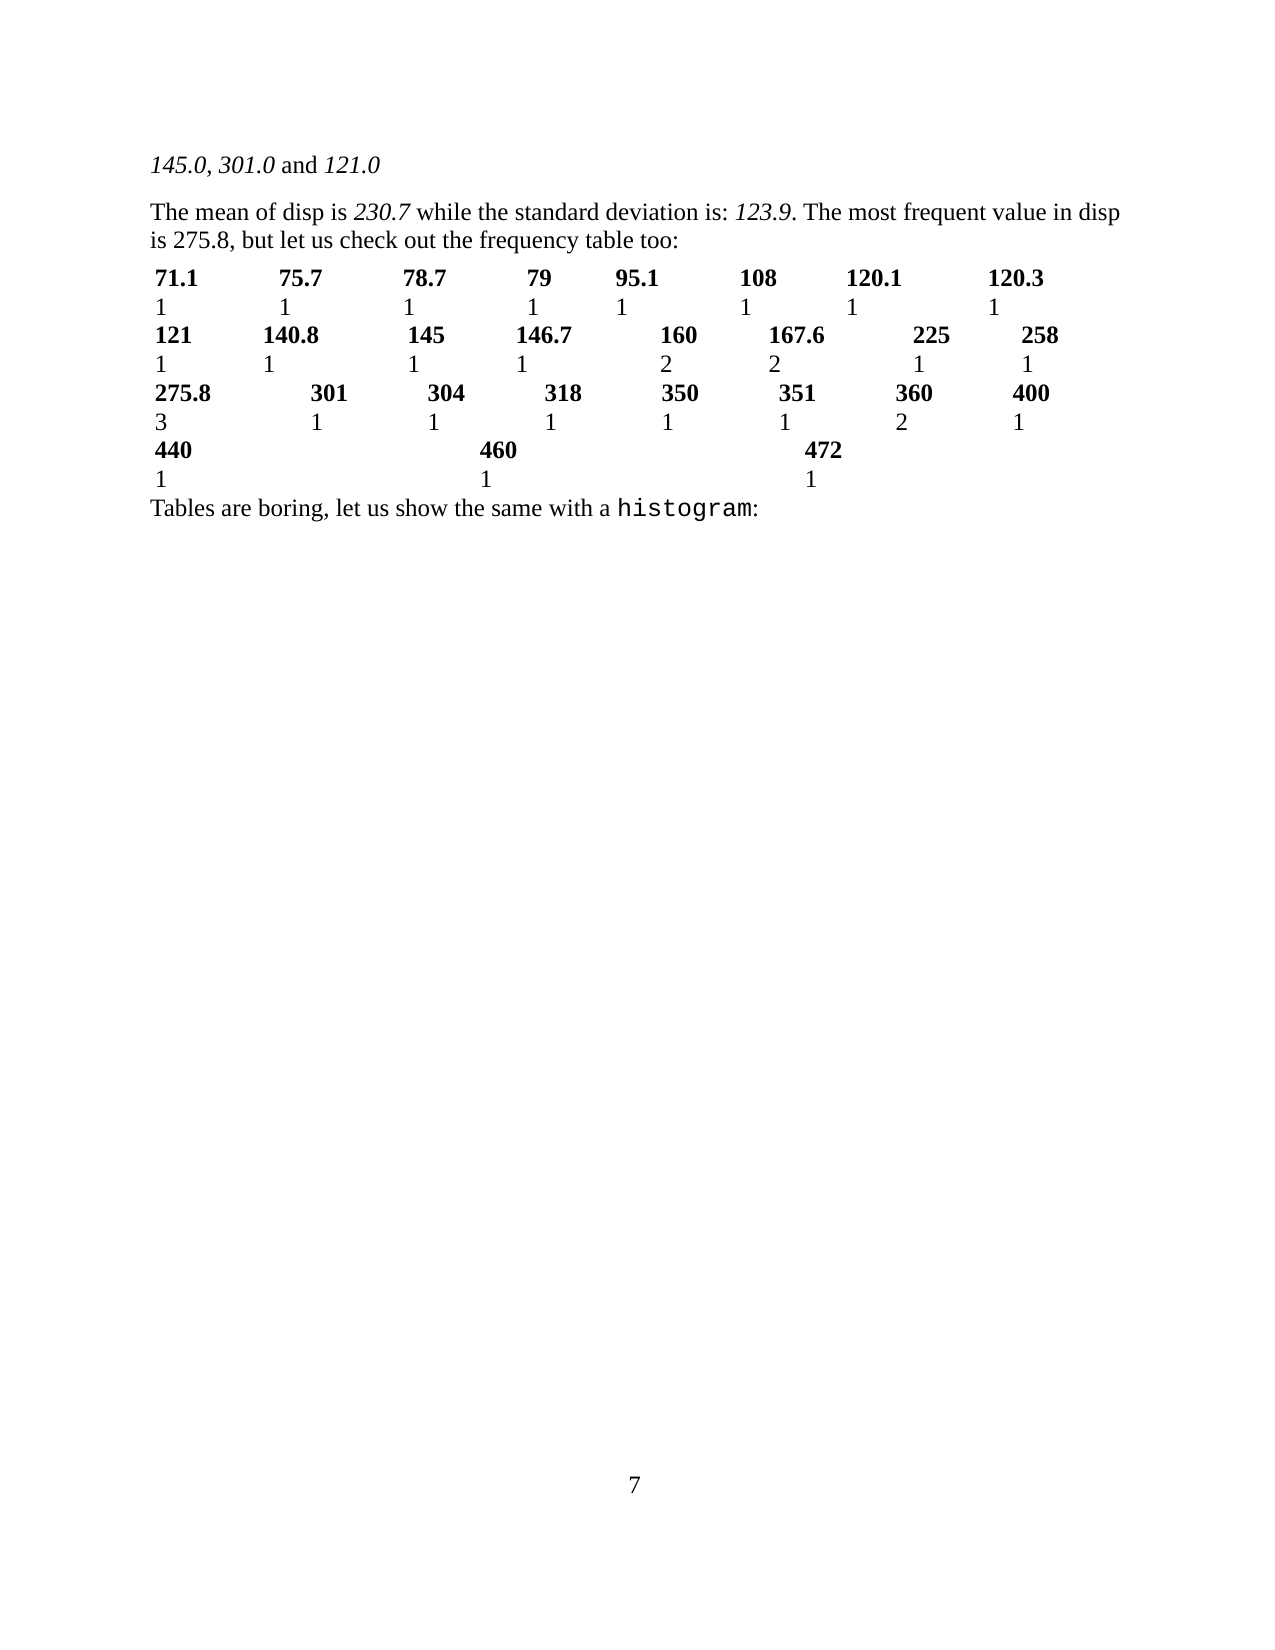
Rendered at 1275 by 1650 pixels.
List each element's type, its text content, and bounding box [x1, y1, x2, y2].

table_cell 1 [611, 292, 735, 321]
table_header 120.1 [841, 263, 983, 292]
table_header 460 [475, 436, 800, 464]
text The mean of disp is 230.7 while the standard deviation is: 123.9. The most frequent value in disp is 275.8, but let us check out the frequency table too: [150, 197, 1125, 254]
table_header 301 [306, 378, 423, 407]
table_header 95.1 [611, 263, 735, 292]
table_cell 1 [522, 292, 611, 321]
text Tables are boring, let us show the same with a histogram: [150, 493, 1125, 524]
table_cell 1 [403, 349, 511, 378]
table_header 146.7 [511, 321, 655, 349]
table_header 145 [403, 321, 511, 349]
table_cell 3 [150, 407, 306, 436]
table_cell 1 [423, 407, 540, 436]
table_cell 1 [735, 292, 841, 321]
table_header 258 [1017, 321, 1125, 349]
table_header 75.7 [274, 263, 398, 292]
table_cell 1 [983, 292, 1125, 321]
table_cell 1 [398, 292, 522, 321]
table_header 71.1 [150, 263, 274, 292]
table_header 350 [657, 378, 774, 407]
table_cell 1 [1017, 349, 1125, 378]
text 145.0, 301.0 and 121.0 [150, 150, 1125, 179]
table_cell 2 [764, 349, 908, 378]
table_cell 1 [274, 292, 398, 321]
table_header 78.7 [398, 263, 522, 292]
table_cell 1 [258, 349, 403, 378]
table_cell 1 [150, 292, 274, 321]
table_cell 1 [1008, 407, 1125, 436]
table_cell 2 [891, 407, 1008, 436]
table_header 360 [891, 378, 1008, 407]
table_header 472 [800, 436, 1125, 464]
table_cell 1 [774, 407, 891, 436]
table_header 121 [150, 321, 258, 349]
table_cell 1 [908, 349, 1017, 378]
table_header 275.8 [150, 378, 306, 407]
table_cell 1 [150, 464, 475, 493]
table_cell 1 [800, 464, 1125, 493]
table_header 79 [522, 263, 611, 292]
table_cell 1 [306, 407, 423, 436]
table_header 120.3 [983, 263, 1125, 292]
table_cell 1 [475, 464, 800, 493]
table_cell 1 [540, 407, 657, 436]
table_header 351 [774, 378, 891, 407]
table_header 318 [540, 378, 657, 407]
table_cell 1 [841, 292, 983, 321]
table_cell 1 [150, 349, 258, 378]
table_header 167.6 [764, 321, 908, 349]
table_header 440 [150, 436, 475, 464]
table_cell 1 [657, 407, 774, 436]
table_header 304 [423, 378, 540, 407]
table_header 225 [908, 321, 1017, 349]
table_header 400 [1008, 378, 1125, 407]
table_header 108 [735, 263, 841, 292]
table_cell 1 [511, 349, 655, 378]
table_header 140.8 [258, 321, 403, 349]
table_header 160 [655, 321, 764, 349]
table_cell 2 [655, 349, 764, 378]
